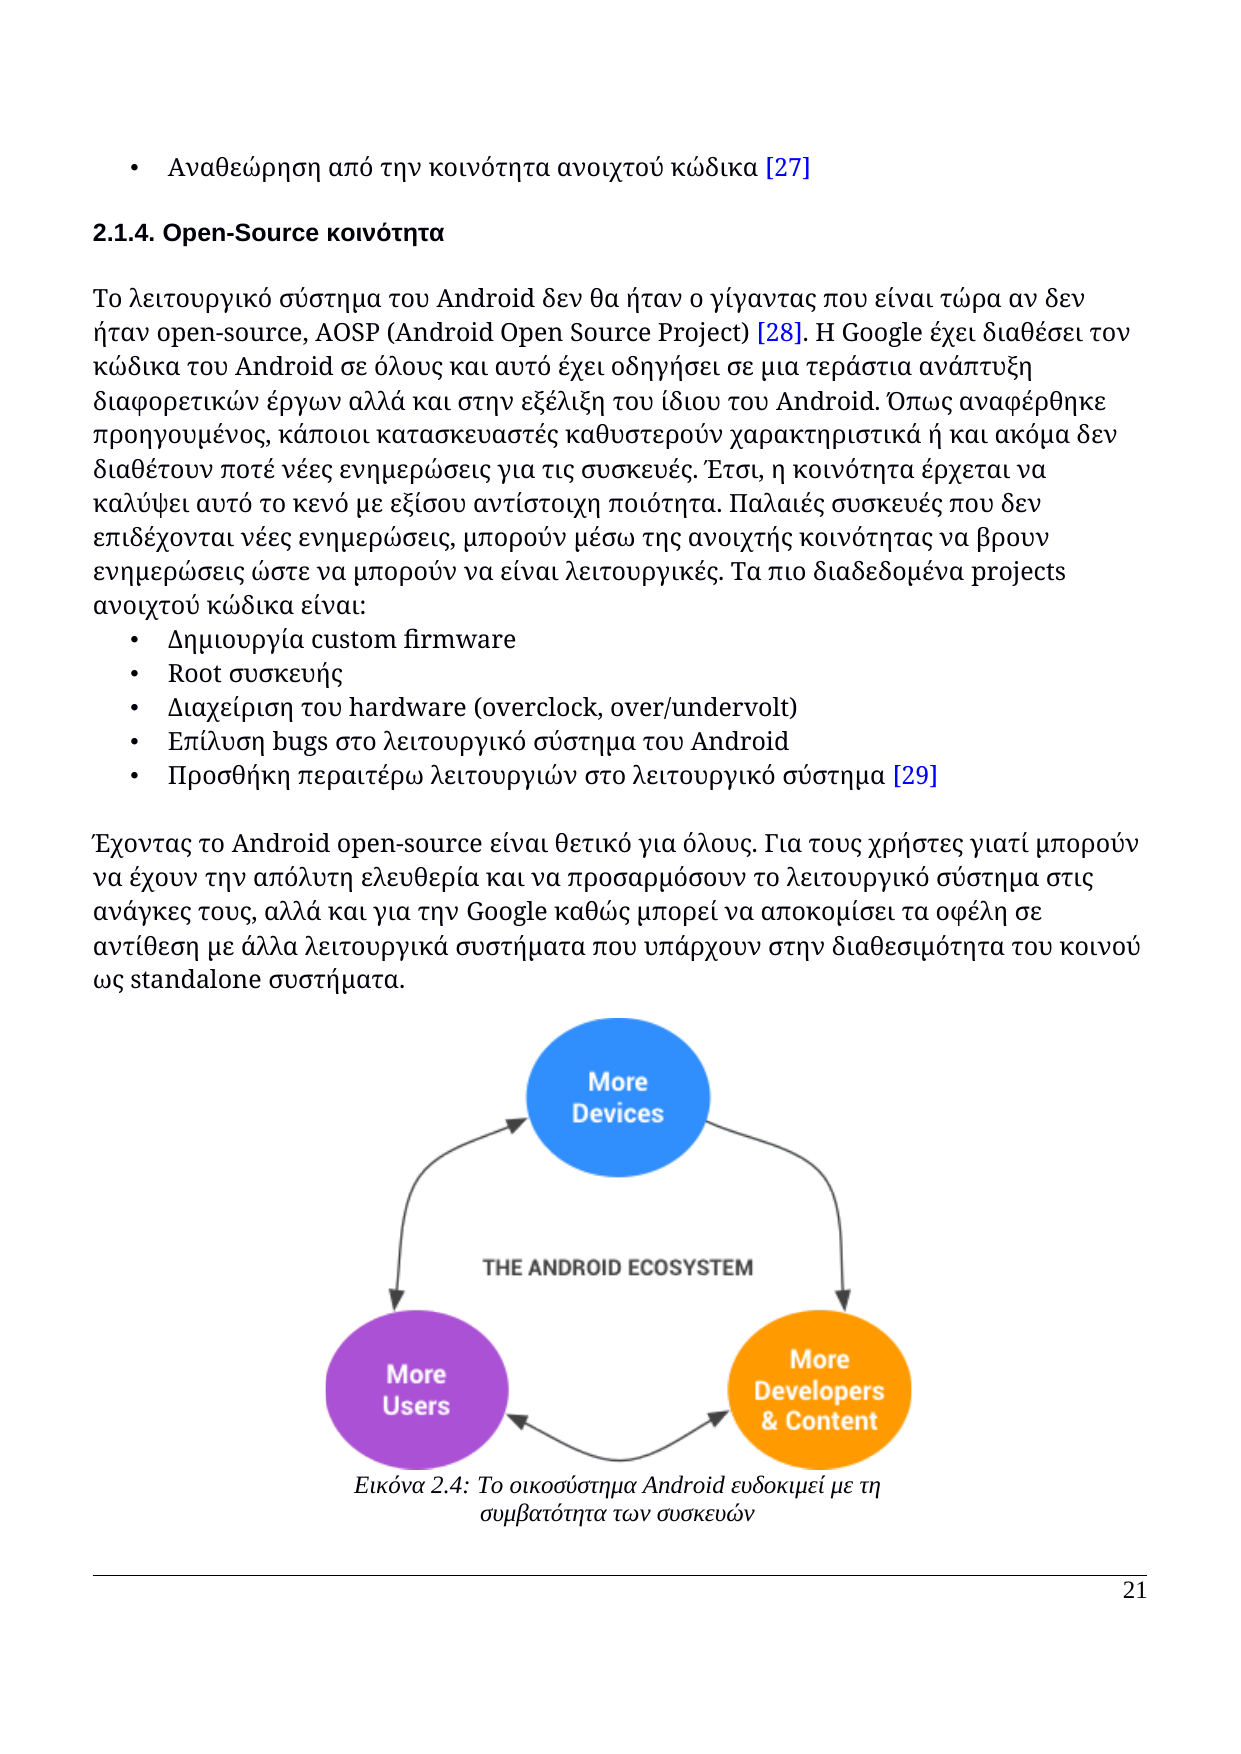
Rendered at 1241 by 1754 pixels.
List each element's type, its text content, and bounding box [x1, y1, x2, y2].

list Root συσκευής [130, 656, 1147, 690]
text Εικόνα 2.4: Tο οικοσύστημα Android ευδοκιμεί με τη συμβατότητα των συσκευών [326, 1470, 912, 1527]
text 2.1.4. Open-Source κοινότητα [93, 218, 1147, 247]
list Προσθήκη περαιτέρω λειτουργιών στο λειτουργικό σύστημα [29] [130, 758, 1147, 792]
list Διαχείριση του hardware (overclock, over/undervolt) [130, 690, 1147, 724]
list Δημιουργία custom firmware [130, 622, 1147, 656]
list Αναθεώρηση από την κοινότητα ανοιχτού κώδικα [27] [130, 150, 1147, 184]
picture [325, 1018, 912, 1470]
text Έχοντας το Android open-source είναι θετικό για όλους. Για τους χρήστες γιατί μπορούν να έχουν την απόλυτη ελευθερία και να προσαρμόσουν το λειτουργικό σύστημα στις ανάγκες τους, αλλά και για την Google καθώς μπορεί να αποκομίσει τα οφέλη σε αντίθεση με άλλα λειτουργικά συστήματα που υπάρχουν στην διαθεσιμότητα του κοινού ως standalone συστήματα. [93, 826, 1147, 996]
list Επίλυση bugs στο λειτουργικό σύστημα του Android [130, 724, 1147, 758]
text Το λειτουργικό σύστημα του Android δεν θα ήταν ο γίγαντας που είναι τώρα αν δεν ήταν open-source, AOSP (Android Open Source Project) [28]. Η Google έχει διαθέσει τον κώδικα του Android σε όλους και αυτό έχει οδηγήσει σε μια τεράστια ανάπτυξη διαφορετικών έργων αλλά και στην εξέλιξη του ίδιου του Android. Όπως αναφέρθηκε προηγουμένος, κάποιοι κατασκευαστές καθυστερούν χαρακτηριστικά ή και ακόμα δεν διαθέτουν ποτέ νέες ενημερώσεις για τις συσκευές. Έτσι, η κοινότητα έρχεται να καλύψει αυτό το κενό με εξίσου αντίστοιχη ποιότητα. Παλαιές συσκευές που δεν επιδέχονται νέες ενημερώσεις, μπορούν μέσω της ανοιχτής κοινότητας να βρουν ενημερώσεις ώστε να μπορούν να είναι λειτουργικές. Τα πιο διαδεδομένα projects ανοιχτού κώδικα είναι: [93, 281, 1147, 622]
